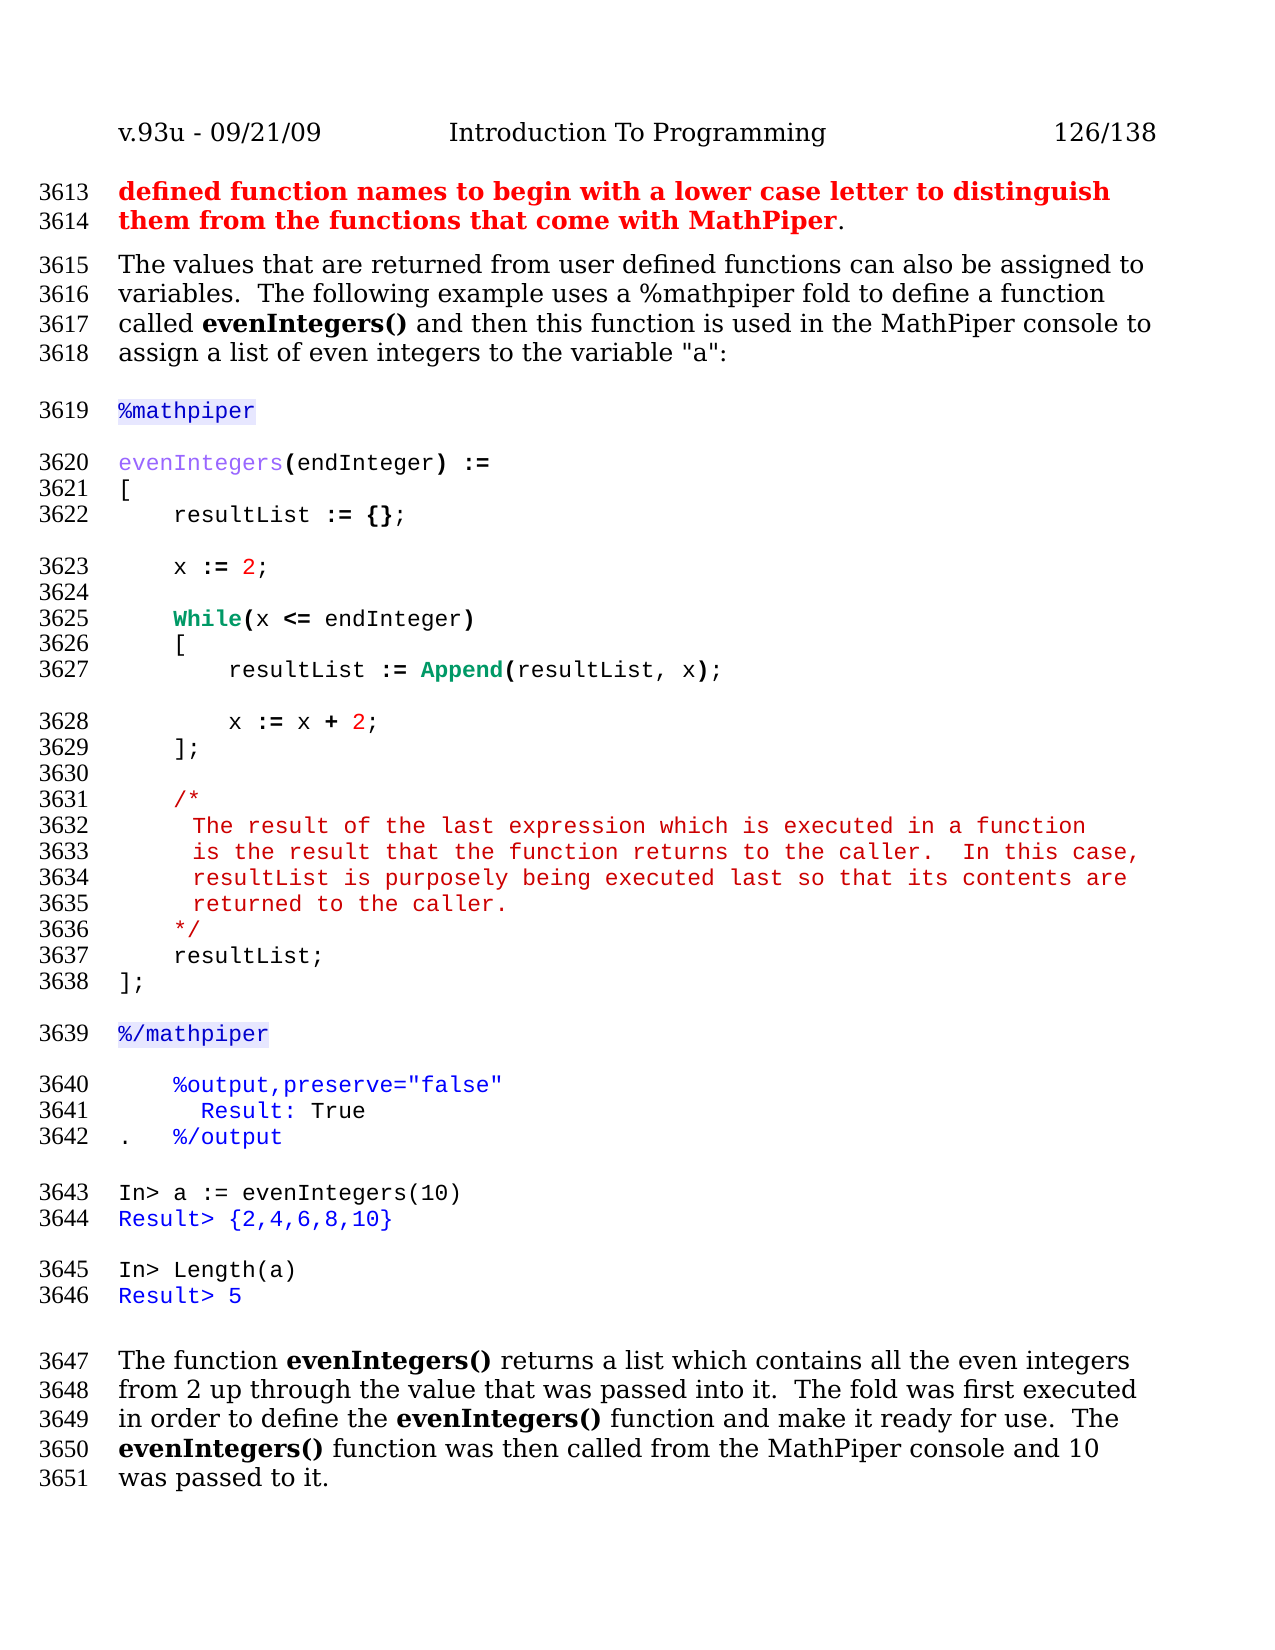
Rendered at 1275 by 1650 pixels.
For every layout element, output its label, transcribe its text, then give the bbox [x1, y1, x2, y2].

text %mathpiper [118, 399, 1157, 425]
text resultList is purposely being executed last so that its contents are [118, 866, 1157, 892]
text resultList := Append(resultList, x); [118, 659, 1157, 685]
text Result: True [118, 1100, 1157, 1126]
text /* [118, 788, 1157, 814]
text */ [118, 918, 1157, 944]
text resultList := {}; [118, 503, 1157, 529]
text The values that are returned from user defined functions can also be assigned to variables. The following example uses a %mathpiper fold to define a function called evenIntegers() and then this function is used in the MathPiper console to assign a list of even integers to the variable "a": [118, 251, 1157, 367]
text defined function names to begin with a lower case letter to distinguish them from the functions that come with MathPiper. [118, 177, 1157, 236]
text In> Length(a) [118, 1259, 1157, 1285]
text evenIntegers(endInteger) := [118, 451, 1157, 477]
text Result> {2,4,6,8,10} [118, 1207, 1157, 1233]
text Result> 5 [118, 1285, 1157, 1311]
text ]; [118, 970, 1157, 996]
text The result of the last expression which is executed in a function [118, 814, 1157, 840]
text returned to the caller. [118, 892, 1157, 918]
text x := x + 2; [118, 711, 1157, 737]
text While(x <= endInteger) [118, 607, 1157, 633]
text [ [118, 633, 1157, 659]
text The function evenIntegers() returns a list which contains all the even integers from 2 up through the value that was passed into it. The fold was first executed in order to define the evenIntegers() function and make it ready for use. The evenIntegers() function was then called from the MathPiper console and 10 was passed to it. [118, 1346, 1157, 1492]
text . %/output [118, 1126, 1157, 1152]
text %output,preserve="false" [118, 1074, 1157, 1100]
text ]; [118, 737, 1157, 762]
text %/mathpiper [118, 1022, 1157, 1048]
text x := 2; [118, 555, 1157, 581]
text [ [118, 477, 1157, 503]
text is the result that the function returns to the caller. In this case, [118, 840, 1157, 866]
text resultList; [118, 944, 1157, 970]
text In> a := evenIntegers(10) [118, 1181, 1157, 1207]
